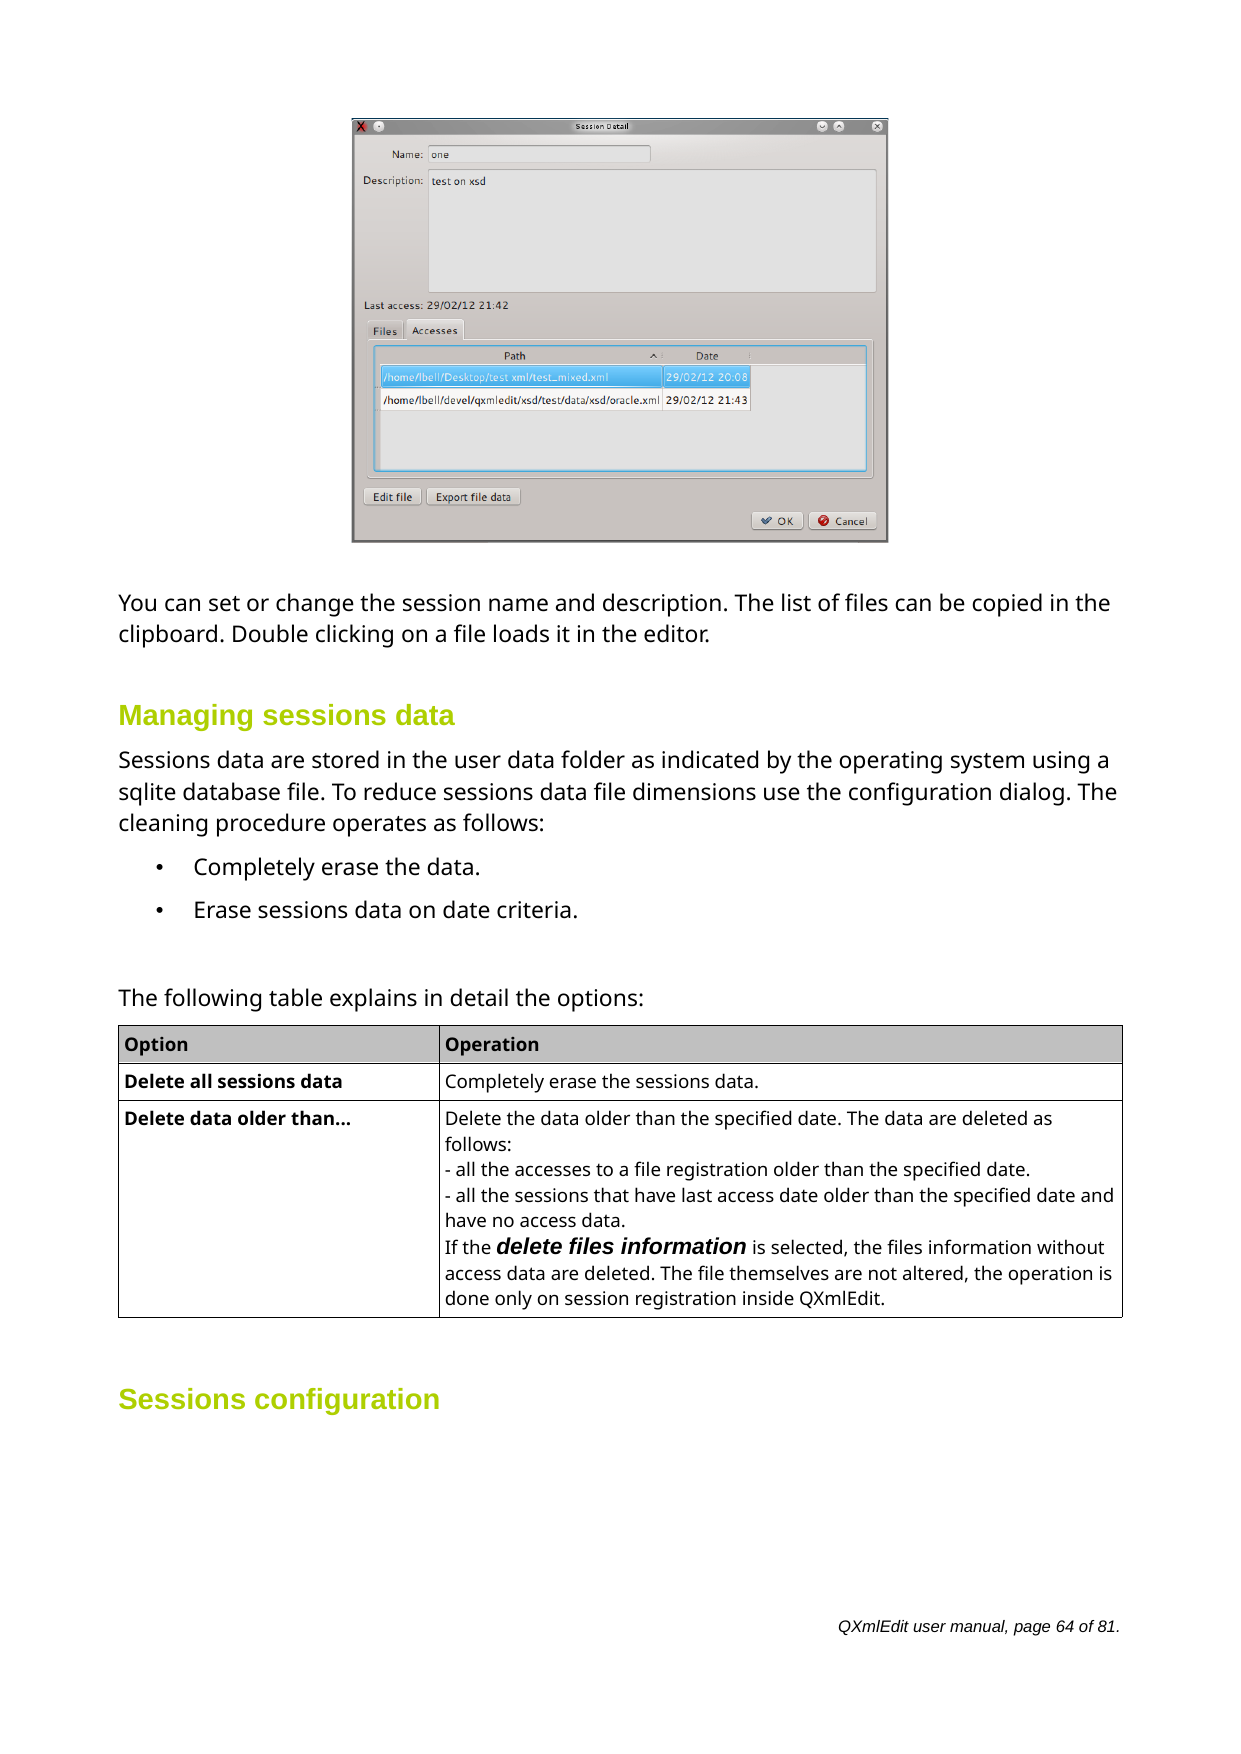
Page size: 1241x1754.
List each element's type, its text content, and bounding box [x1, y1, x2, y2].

text Sessions data are stored in the user data folder as indicated by the operating system using a sqlite database file. To reduce sessions data file dimensions use the configuration dialog. The cleaning procedure operates as follows: [118, 744, 1122, 838]
list Erase sessions data on date criteria. [156, 894, 1122, 925]
table_header Option [119, 1026, 439, 1062]
table_header Operation [440, 1026, 1122, 1062]
text The following table explains in detail the options: [118, 982, 1122, 1013]
subtitle Managing sessions data [118, 698, 1122, 732]
table_cell Completely erase the sessions data. [440, 1064, 1122, 1099]
picture [351, 118, 889, 543]
table_cell Delete all sessions data [119, 1064, 439, 1099]
table_cell Delete the data older than the specified date. The data are deleted as follows: - all the accesses to a file registration older than the specified date. - all the sessions that have last access date older than the specified date and have no access data. If the delete files information is selected, the files information without access data are deleted. The file themselves are not altered, the operation is done only on session registration inside QXmlEdit. [440, 1101, 1122, 1317]
table_cell Delete data older than... [119, 1101, 439, 1317]
text You can set or change the session name and description. The list of files can be copied in the clipboard. Double clicking on a file loads it in the editor. [118, 587, 1122, 649]
subtitle Sessions configuration [118, 1382, 1122, 1416]
list Completely erase the data. [156, 850, 1122, 882]
